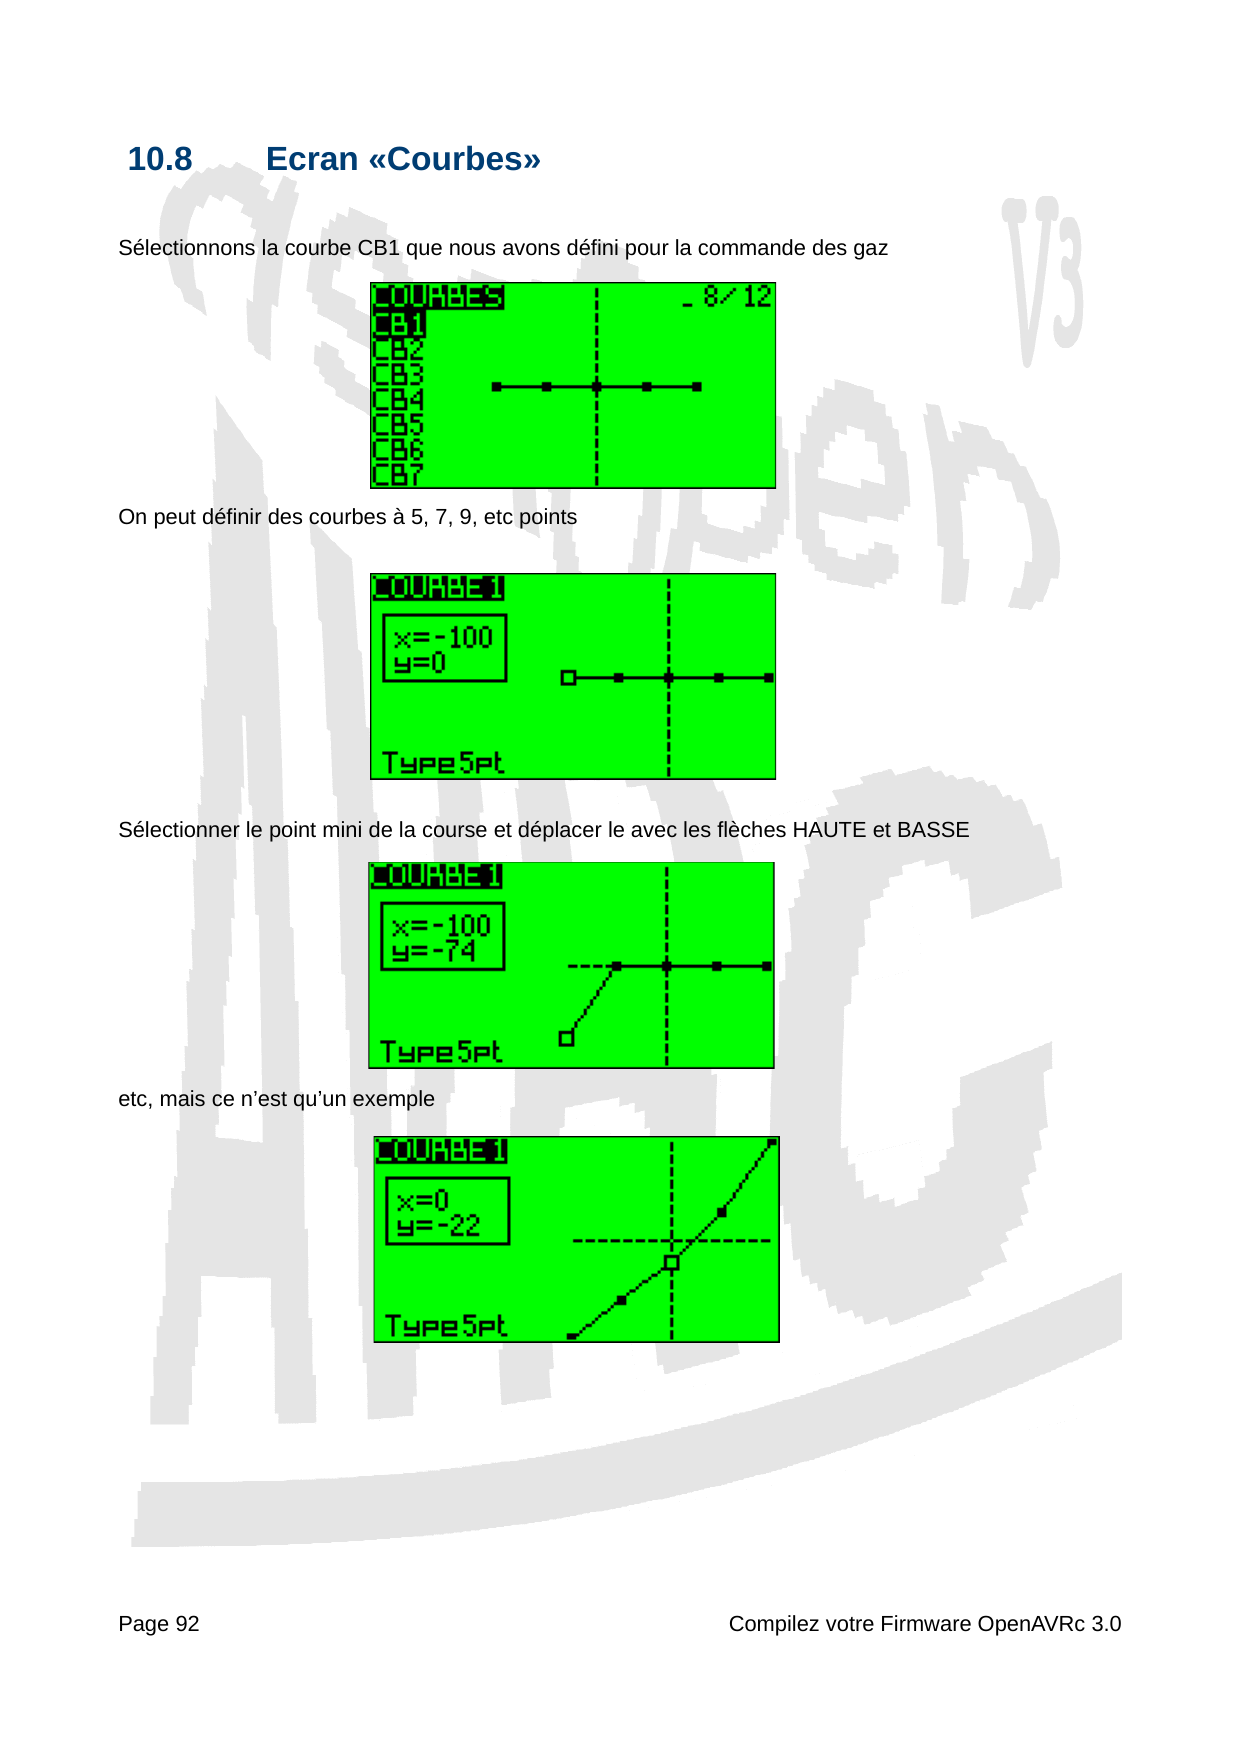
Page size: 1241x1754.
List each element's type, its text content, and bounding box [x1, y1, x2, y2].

picture [370, 282, 777, 489]
picture [373, 1136, 780, 1343]
text On peut définir des courbes à 5, 7, 9, etc points [118, 504, 1122, 529]
text Sélectionnons la courbe CB1 que nous avons défini pour la commande des gaz [118, 235, 1122, 260]
subtitle Ecran «Courbes» [118, 139, 1122, 178]
picture [368, 862, 775, 1069]
text etc, mais ce n’est qu’un exemple [118, 1086, 1122, 1111]
picture [370, 573, 777, 780]
text Sélectionner le point mini de la course et déplacer le avec les flèches HAUTE et BASSE [118, 817, 1122, 842]
